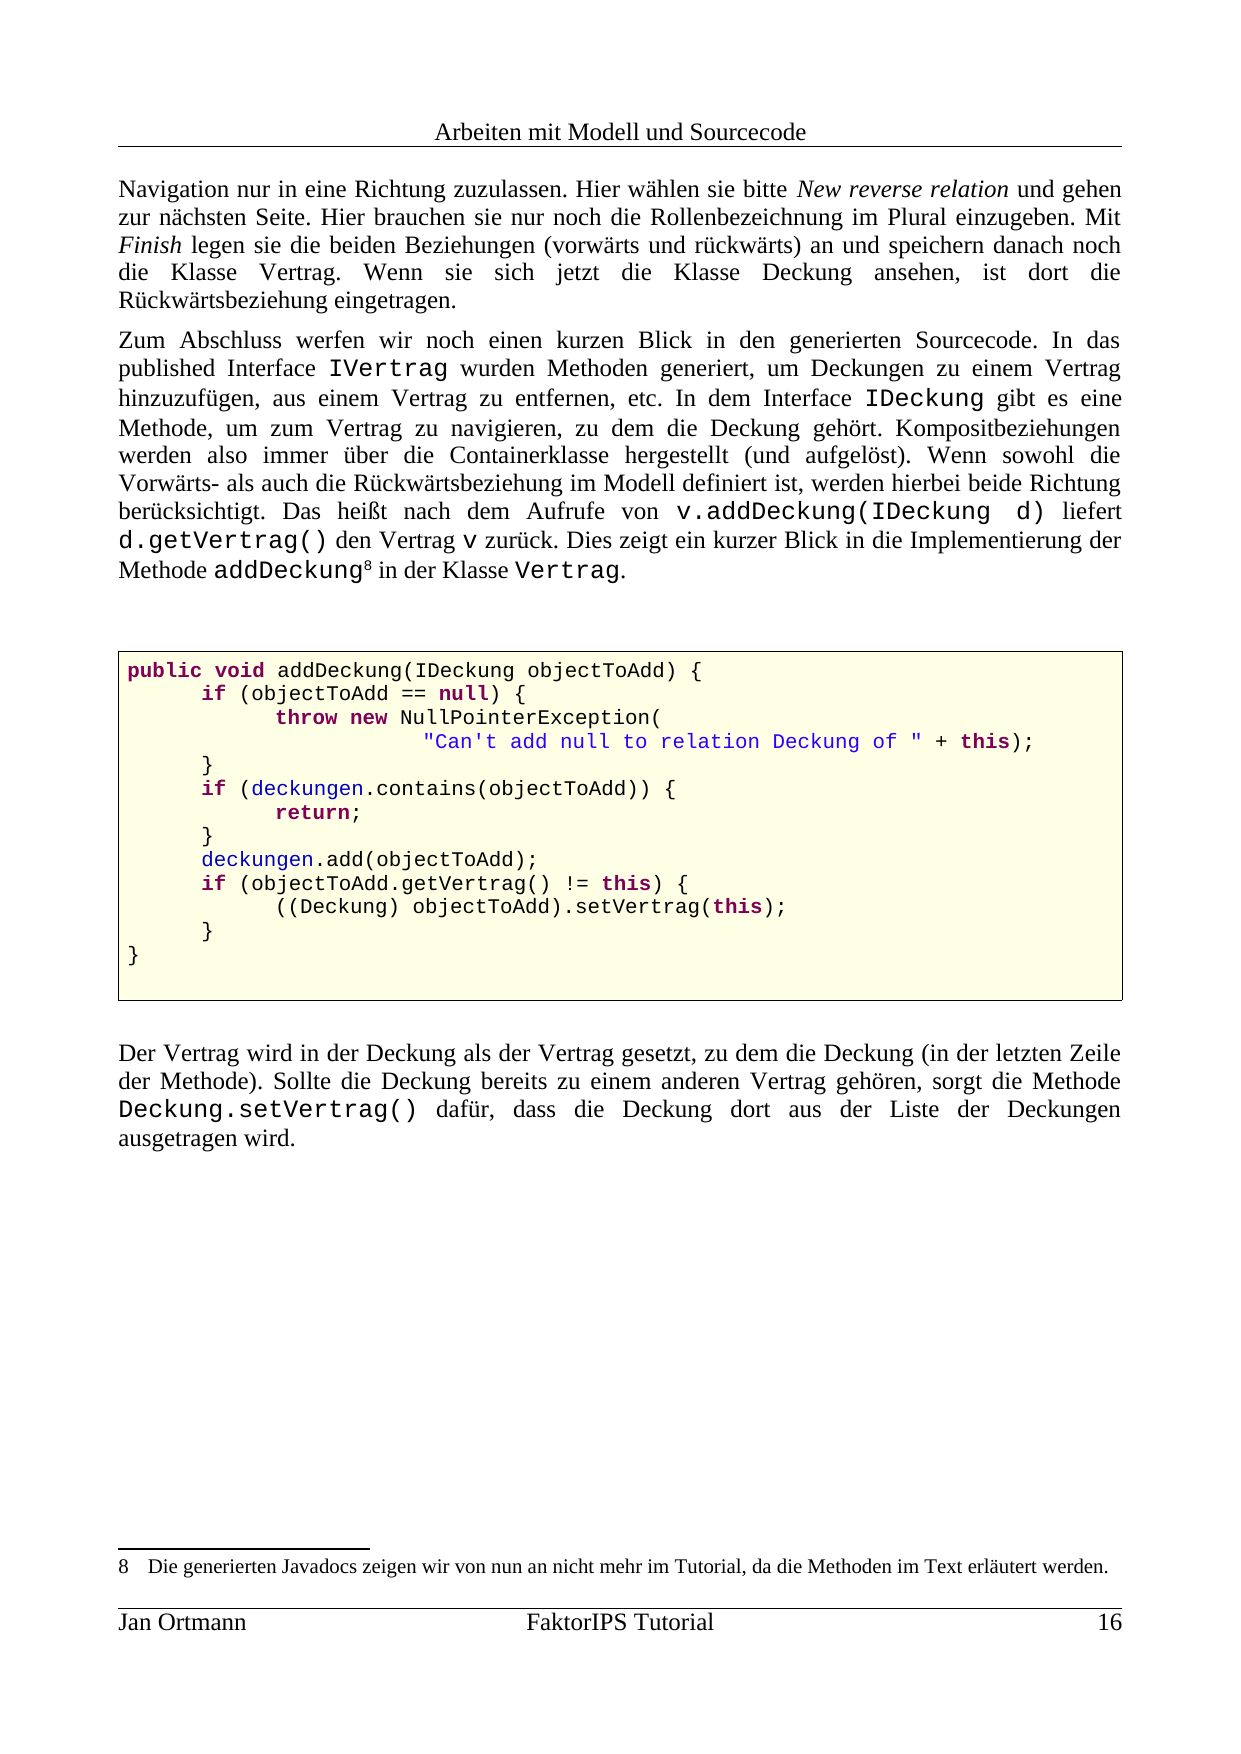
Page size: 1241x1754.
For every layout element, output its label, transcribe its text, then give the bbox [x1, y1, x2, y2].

text if (deckungen.contains(objectToAdd)) { [127, 778, 1113, 802]
text if (objectToAdd == null) { [127, 683, 1113, 707]
text } [127, 825, 1113, 849]
text } [127, 943, 1113, 967]
text Die generierten Javadocs zeigen wir von nun an nicht mehr im Tutorial, da die Methoden im Text erläutert werden. [118, 1555, 1122, 1578]
text Zum Abschluss werfen wir noch einen kurzen Blick in den generierten Sourcecode. In das published Interface IVertrag wurden Methoden generiert, um Deckungen zu einem Vertrag hinzuzufügen, aus einem Vertrag zu entfernen, etc. In dem Interface IDeckung gibt es eine Methode, um zum Vertrag zu navigieren, zu dem die Deckung gehört. Kompositbeziehungen werden also immer über die Containerklasse hergestellt (und aufgelöst). Wenn sowohl die Vorwärts- als auch die Rückwärtsbeziehung im Modell definiert ist, werden hierbei beide Richtung berücksichtigt. Das heißt nach dem Aufrufe von v.addDeckung(IDeckung d) liefert d.getVertrag() den Vertrag v zurück. Dies zeigt ein kurzer Blick in die Implementierung der Methode addDeckung in der Klasse Vertrag. [118, 326, 1122, 586]
text if (objectToAdd.getVertrag() != this) { [127, 873, 1113, 896]
text public void addDeckung(IDeckung objectToAdd) { [127, 660, 1113, 683]
text "Can't add null to relation Deckung of " + this); [127, 731, 1113, 754]
text ((Deckung) objectToAdd).setVertrag(this); [127, 896, 1113, 920]
text throw new NullPointerException( [127, 707, 1113, 731]
text } [127, 920, 1113, 943]
text deckungen.add(objectToAdd); [127, 849, 1113, 873]
text return; [127, 802, 1113, 825]
text Navigation nur in eine Richtung zuzulassen. Hier wählen sie bitte New reverse relation und gehen zur nächsten Seite. Hier brauchen sie nur noch die Rollenbezeichnung im Plural einzugeben. Mit Finish legen sie die beiden Beziehungen (vorwärts und rückwärts) an und speichern danach noch die Klasse Vertrag. Wenn sie sich jetzt die Klasse Deckung ansehen, ist dort die Rückwärtsbeziehung eingetragen. [118, 175, 1122, 314]
text } [127, 754, 1113, 778]
text Der Vertrag wird in der Deckung als der Vertrag gesetzt, zu dem die Deckung (in der letzten Zeile der Methode). Sollte die Deckung bereits zu einem anderen Vertrag gehören, sorgt die Methode Deckung.setVertrag() dafür, dass die Deckung dort aus der Liste der Deckungen ausgetragen wird. [118, 1039, 1122, 1152]
